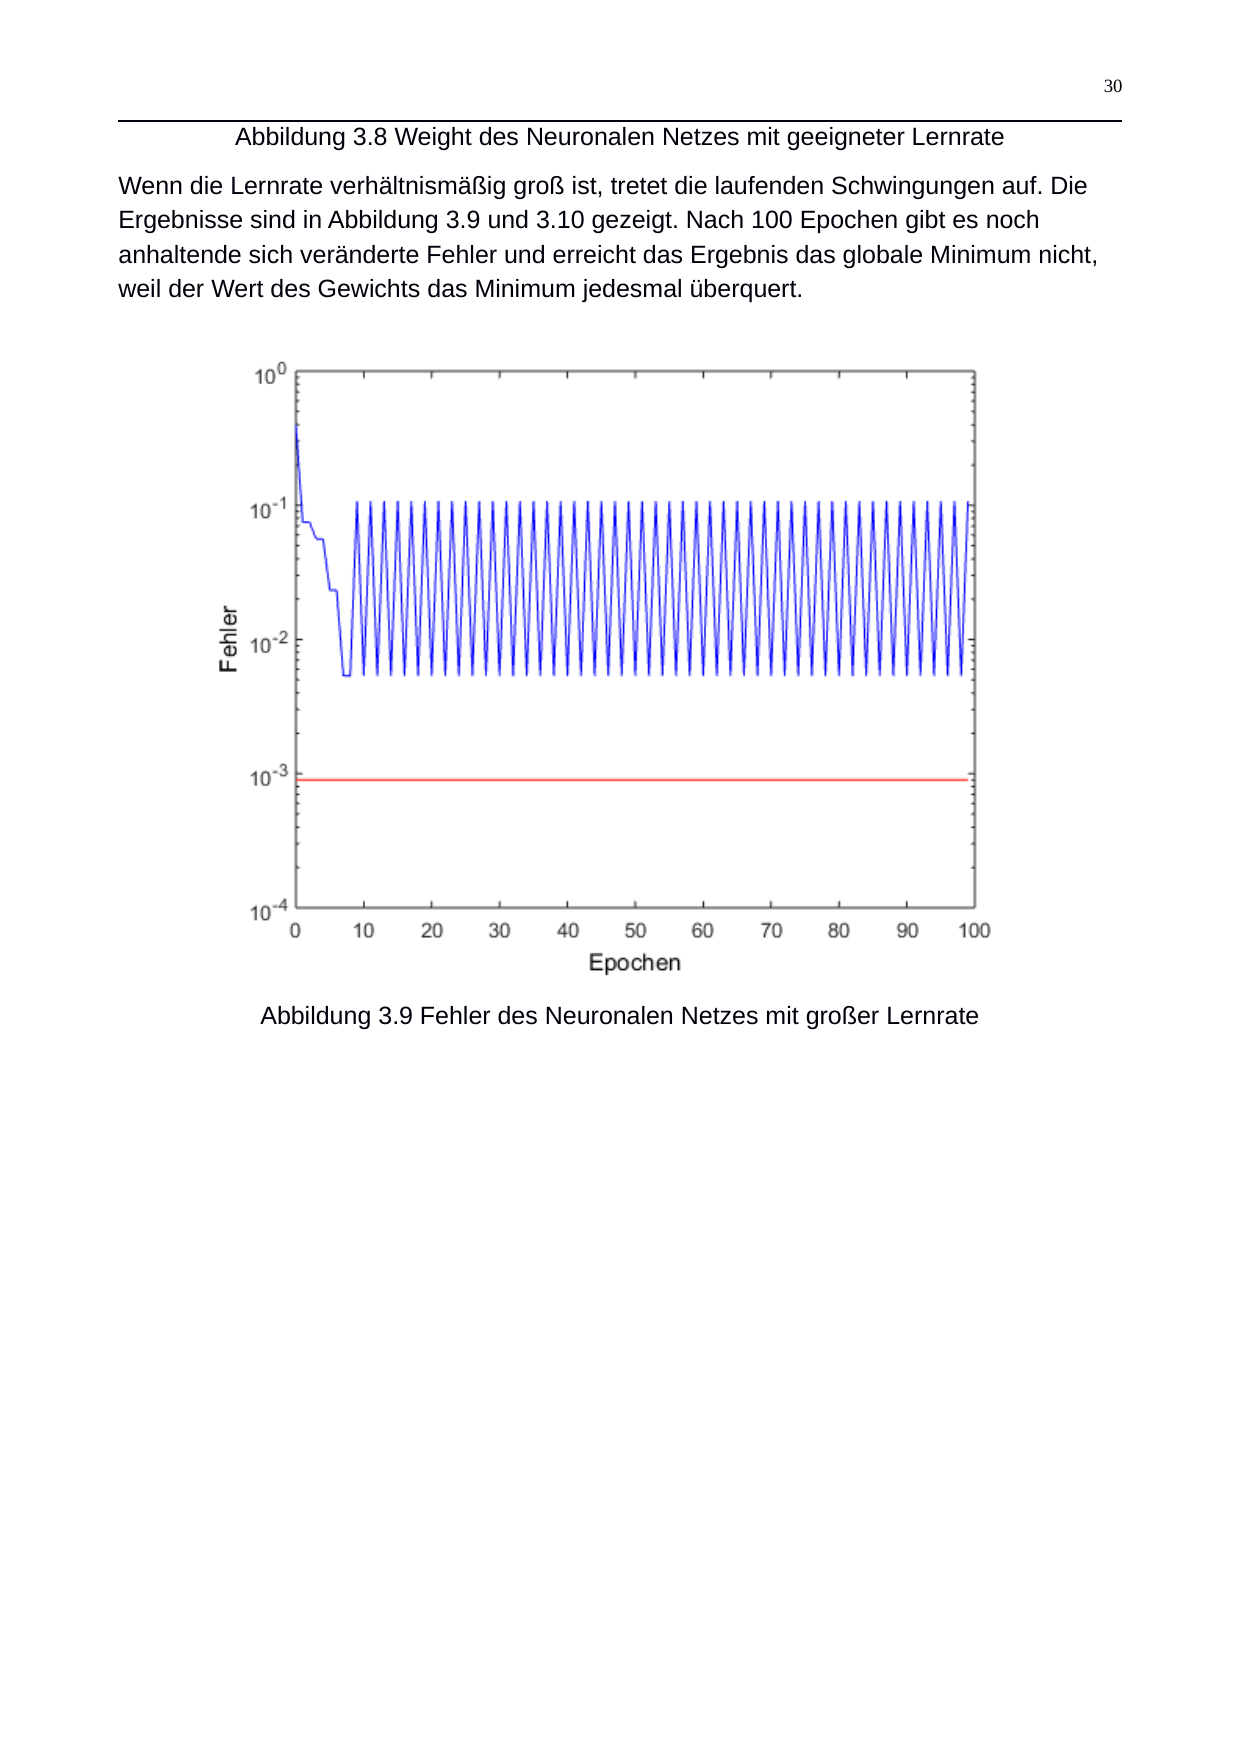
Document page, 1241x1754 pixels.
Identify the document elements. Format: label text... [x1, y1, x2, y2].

text Abbildung 3.9 Fehler des Neuronalen Netzes mit großer Lernrate [118, 1001, 1122, 1029]
text Abbildung 3.8 Weight des Neuronalen Netzes mit geeigneter Lernrate [118, 122, 1122, 151]
picture [182, 323, 1058, 980]
text Wenn die Lernrate verhältnismäßig groß ist, tretet die laufenden Schwingungen auf. Die Ergebnisse sind in Abbildung 3.9 und 3.10 gezeigt. Nach 100 Epochen gibt es noch anhaltende sich veränderte Fehler und erreicht das Ergebnis das globale Minimum nicht, weil der Wert des Gewichts das Minimum jedesmal überquert. [118, 171, 1122, 303]
